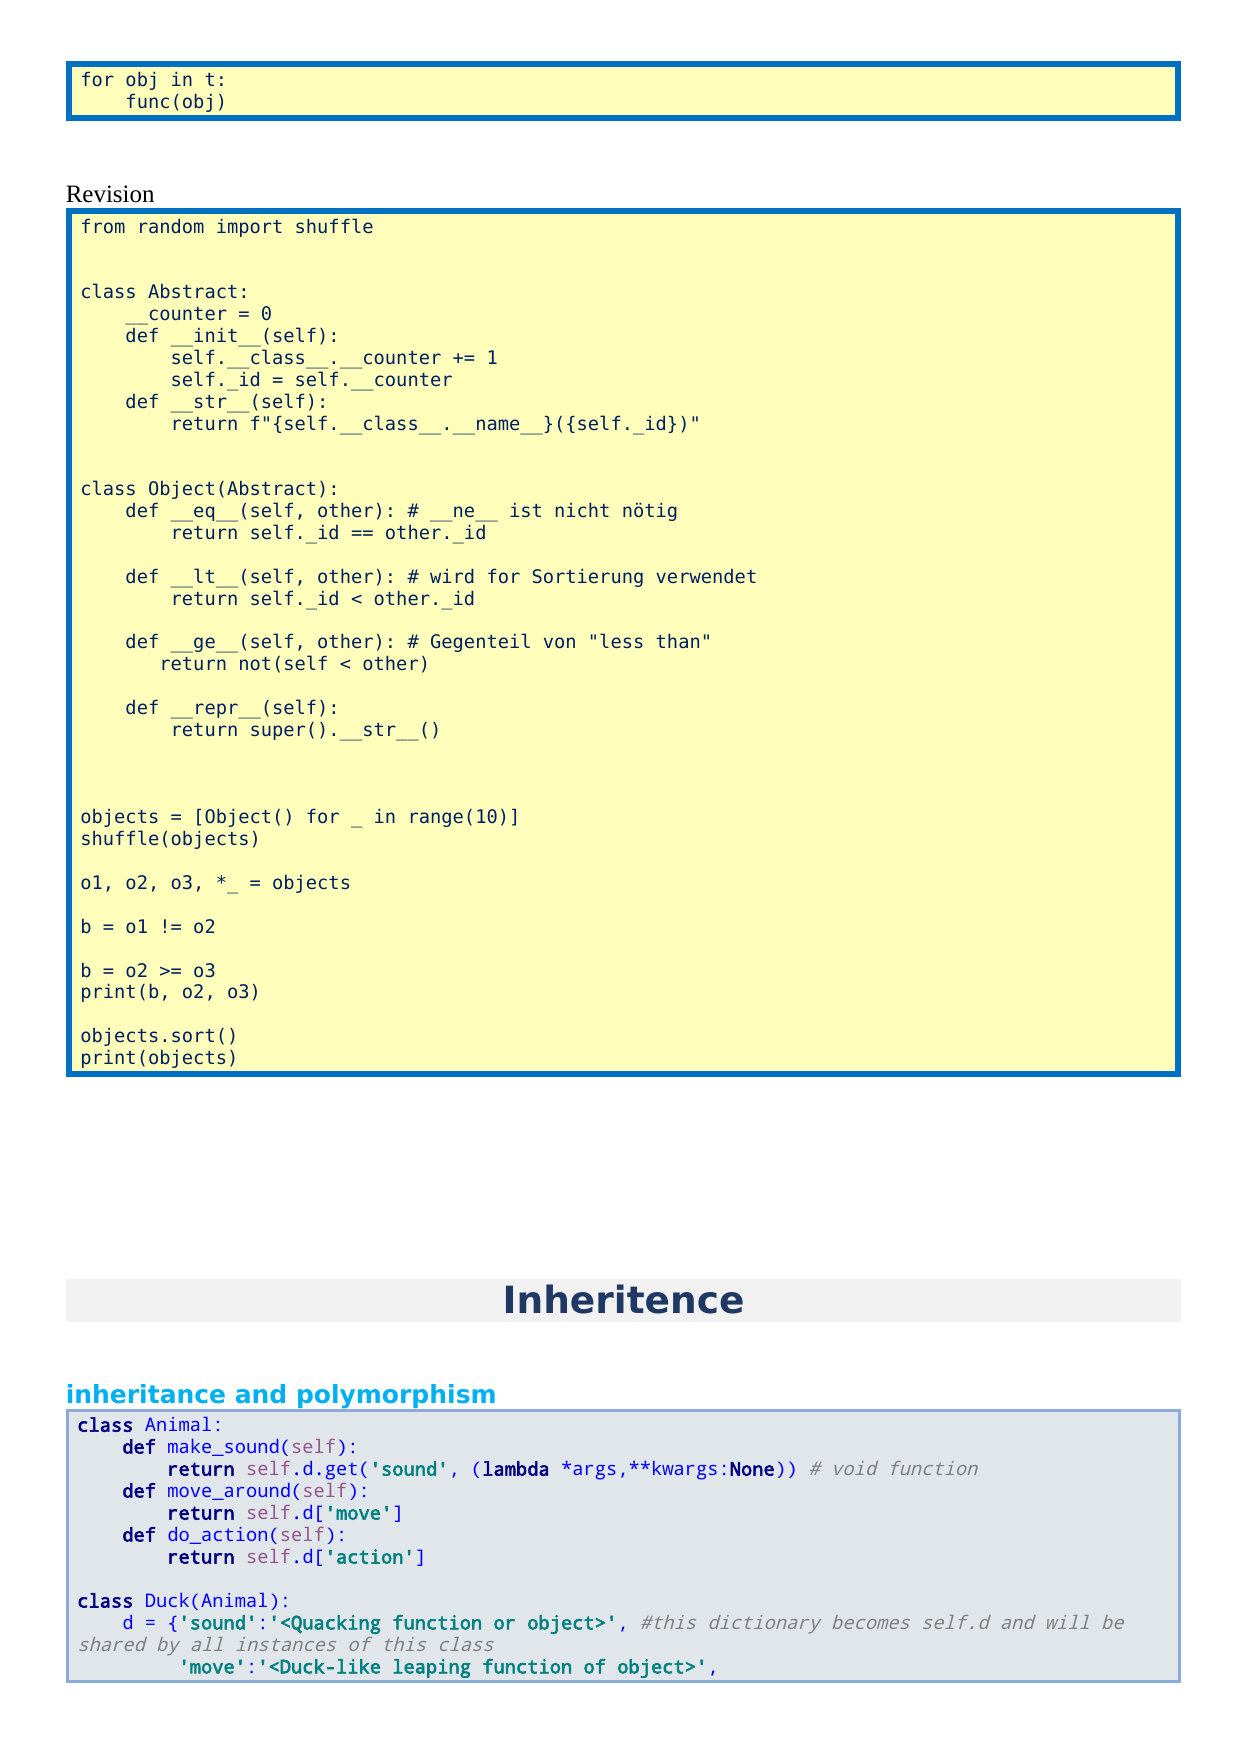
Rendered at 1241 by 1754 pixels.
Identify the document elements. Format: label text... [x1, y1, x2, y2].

subtitle Inheritence [66, 1279, 1181, 1322]
text self._id = self.__counter [72, 361, 1175, 383]
text class Abstract: [72, 273, 1175, 295]
text shuffle(objects) [72, 820, 1175, 842]
text def __eq__(self, other): # __ne__ ist nicht nötig [72, 492, 1175, 514]
text def __init__(self): [72, 317, 1175, 339]
text def __str__(self): [72, 383, 1175, 404]
text objects = [Object() for _ in range(10)] [72, 798, 1175, 820]
text def __lt__(self, other): # wird for Sortierung verwendet [72, 558, 1175, 579]
text return self._id == other._id [72, 514, 1175, 536]
text b = o1 != o2 [72, 908, 1175, 929]
text print(objects) [72, 1039, 1175, 1071]
text from random import shuffle [72, 214, 1175, 229]
text return self._id < other._id [72, 579, 1175, 601]
text func(obj) [72, 83, 1175, 115]
text class Object(Abstract): [72, 470, 1175, 492]
text b = o2 >= o3 [72, 951, 1175, 973]
text for obj in t: [72, 67, 1175, 83]
title inheritance and polymorphism [66, 1380, 1181, 1409]
text self.__class__.__counter += 1 [72, 339, 1175, 361]
text return super().__str__() [72, 711, 1175, 733]
text class Animal: def make_sound(self): return self.d.get('sound', (lambda *args,**kwargs:None)) # void function def move_around(self): return self.d['move'] def do_action(self): return self.d['action'] class Duck(Animal): d = {'sound':'<Quacking function or object>', #this dictionary becomes self.d and will be shared by all instances of this class 'move':'<Duck-like leaping function of object>', [69, 1412, 1178, 1680]
text return f"{self.__class__.__name__}({self._id})" [72, 404, 1175, 426]
text __counter = 0 [72, 295, 1175, 317]
text o1, o2, o3, *_ = objects [72, 864, 1175, 886]
text print(b, o2, o3) [72, 973, 1175, 995]
text def __repr__(self): [72, 689, 1175, 711]
text return not(self < other) [72, 645, 1175, 667]
text objects.sort() [72, 1017, 1175, 1039]
text def __ge__(self, other): # Gegenteil von "less than" [72, 623, 1175, 645]
text Revision [66, 179, 1181, 208]
